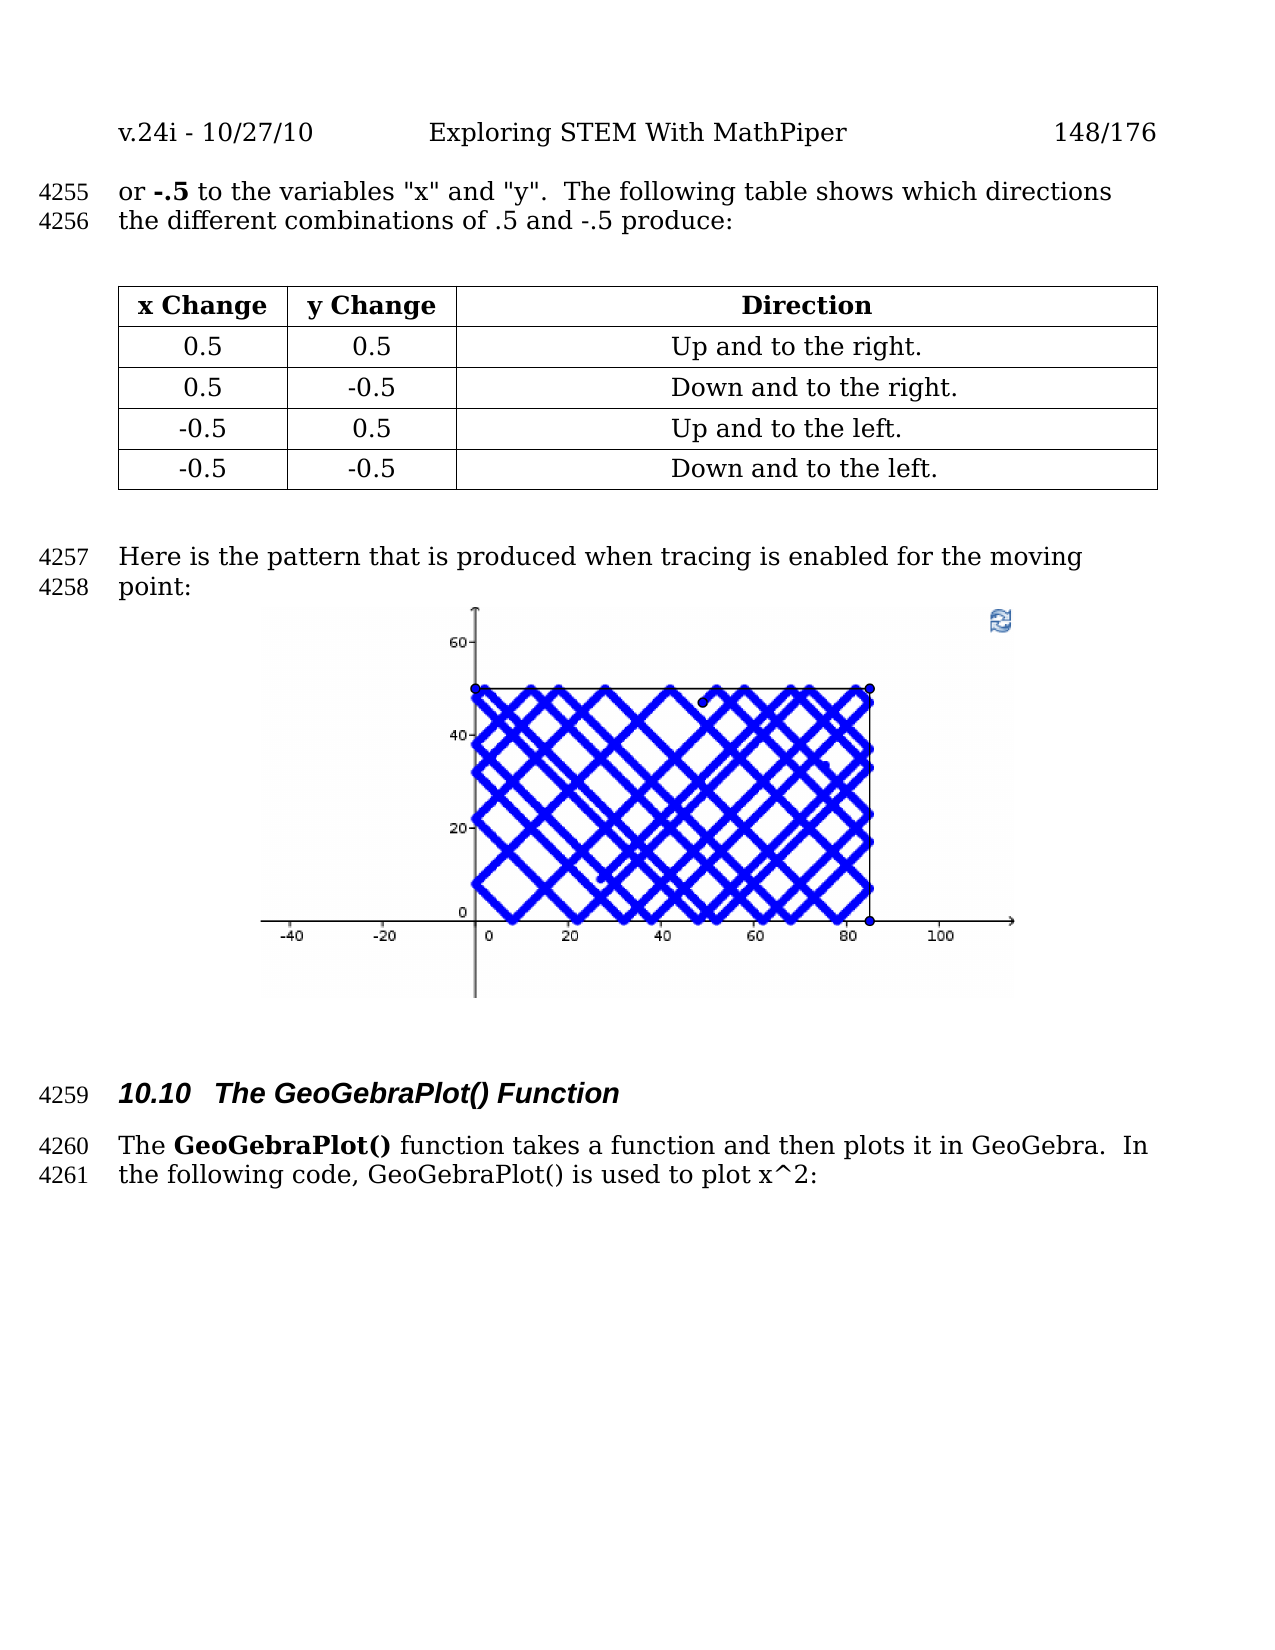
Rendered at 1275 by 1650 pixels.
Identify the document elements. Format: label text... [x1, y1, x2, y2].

table_header y Change [288, 287, 456, 326]
table_cell Up and to the left. [457, 409, 1157, 449]
table_cell Down and to the left. [457, 450, 1157, 489]
table_cell Down and to the right. [457, 368, 1157, 408]
table_cell -0.5 [288, 450, 456, 489]
table_cell 0.5 [119, 327, 287, 367]
table_cell 0.5 [288, 327, 456, 367]
subtitle The GeoGebraPlot() Function [118, 1076, 1157, 1110]
text Here is the pattern that is produced when tracing is enabled for the moving point: [118, 543, 1157, 601]
table_cell 0.5 [119, 368, 287, 408]
table_header Direction [457, 287, 1157, 326]
table_cell -0.5 [119, 409, 287, 449]
text The GeoGebraPlot() function takes a function and then plots it in GeoGebra. In the following code, GeoGebraPlot() is used to plot x^2: [118, 1131, 1157, 1189]
table_cell Up and to the right. [457, 327, 1157, 367]
table_header x Change [119, 287, 287, 326]
table_cell -0.5 [119, 450, 287, 489]
table_cell -0.5 [288, 368, 456, 408]
text or -.5 to the variables "x" and "y". The following table shows which directions the different combinations of .5 and -.5 produce: [118, 177, 1157, 235]
table_cell 0.5 [288, 409, 456, 449]
picture [260, 607, 1015, 998]
